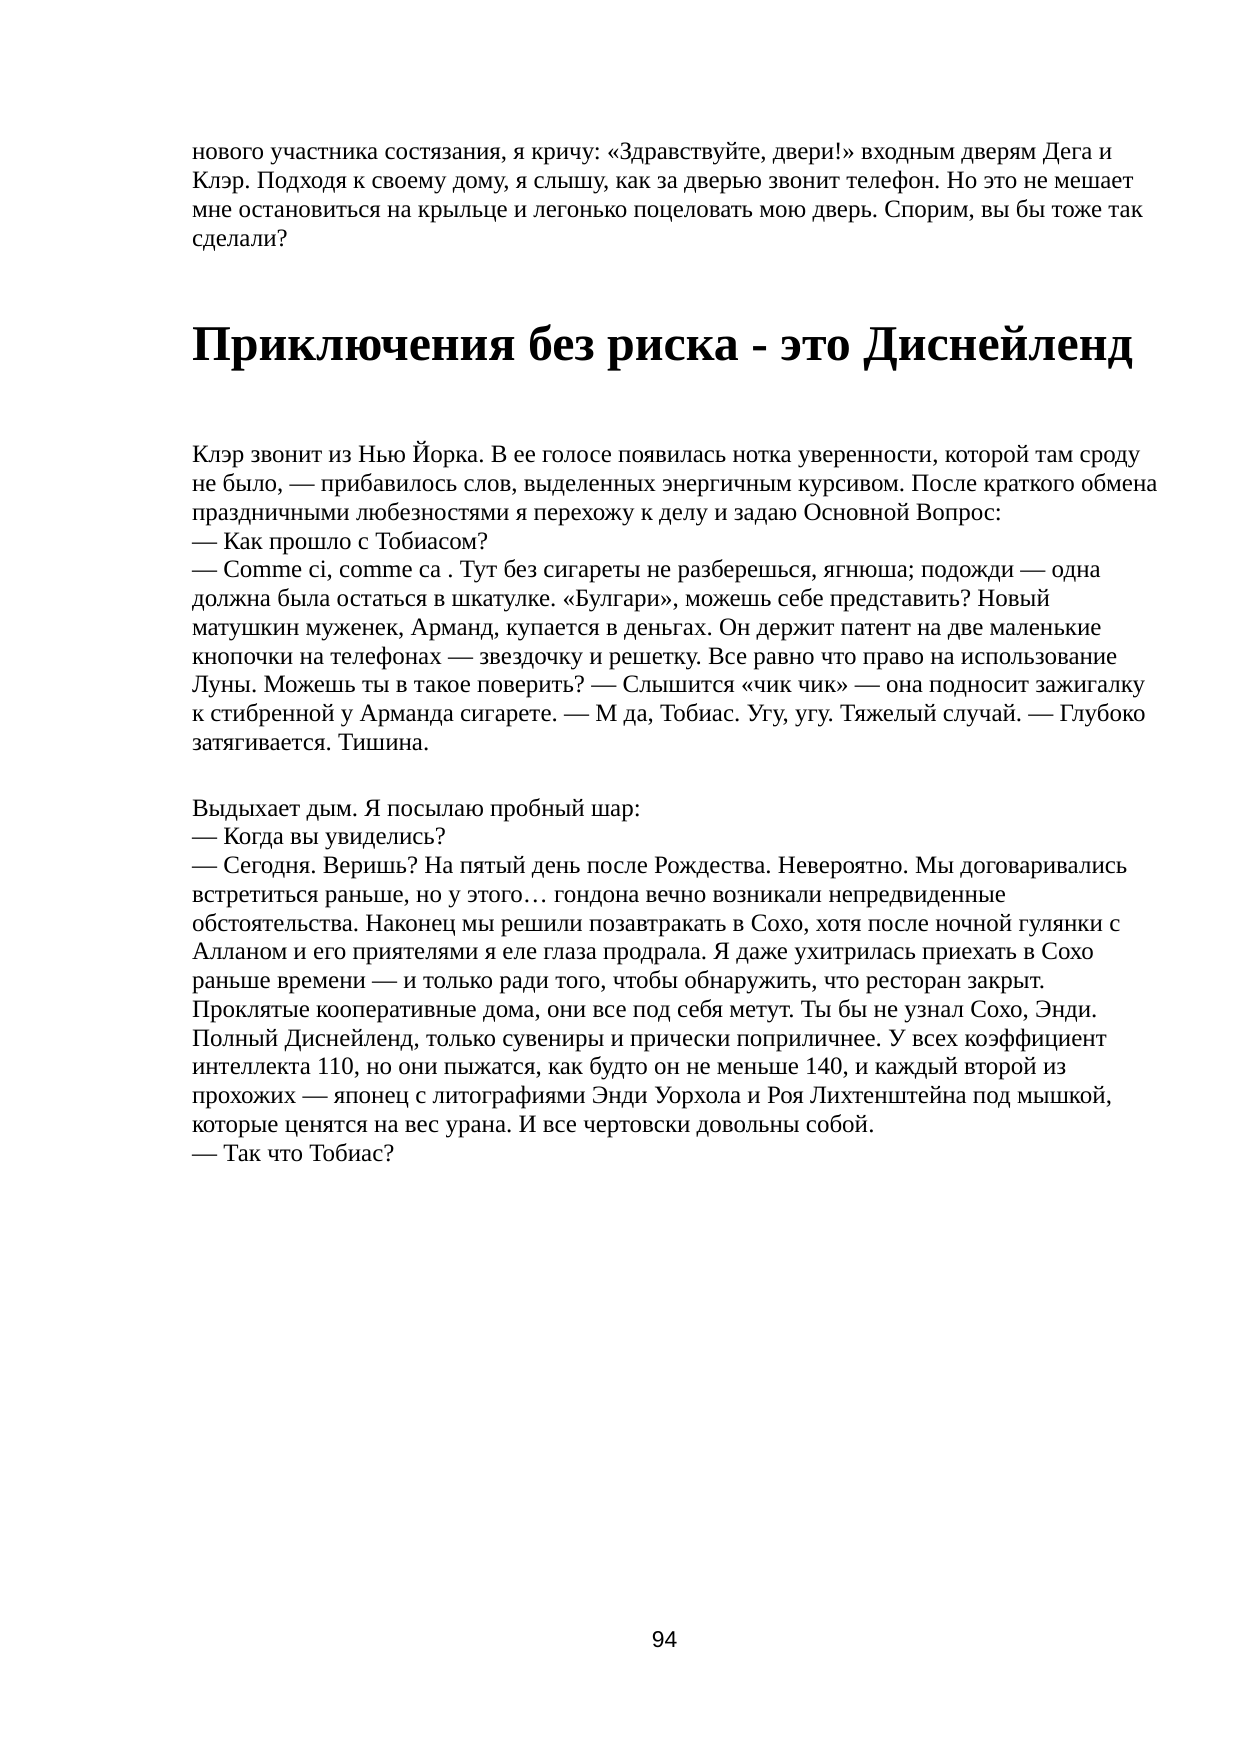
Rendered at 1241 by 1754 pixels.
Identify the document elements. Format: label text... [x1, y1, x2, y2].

table_header Приключения без риска - это Диснейленд Клэр звонит из Нью Йорка. В ее голосе появилась нотка уверенности, которой там сроду не было, — прибавилось слов, выделенных энергичным курсивом. После краткого обмена праздничными любезностями я перехожу к делу и задаю Основной Вопрос: — Как прошло с Тобиасом? — Comme ci, comme сa . Тут без сигареты не разберешься, ягнюша; подожди — одна должна была остаться в шкатулке. «Булгари», можешь себе представить? Новый матушкин муженек, Арманд, купается в деньгах. Он держит патент на две маленькие кнопочки на телефонах — звездочку и решетку. Все равно что право на использование Луны. Можешь ты в такое поверить? — Слышится «чик чик» — она подносит зажигалку к стибренной у Арманда сигарете. — М да, Тобиас. Угу, угу. Тяжелый случай. — Глубоко затягивается. Тишина. Выдыхает дым. Я посылаю пробный шар: — Когда вы увиделись? — Сегодня. Веришь? На пятый день после Рождества. Невероятно. Мы договаривались встретиться раньше, но у этого… гондона вечно возникали непредвиденные обстоятельства. Наконец мы решили позавтракать в Сохо, хотя после ночной гулянки с Алланом и его приятелями я еле глаза продрала. Я даже ухитрилась приехать в Сохо раньше времени — и только ради того, чтобы обнаружить, что ресторан закрыт. Проклятые кооперативные дома, они все под себя метут. Ты бы не узнал Сохо, Энди. Полный Диснейленд, только сувениры и прически поприличнее. У всех коэффициент интеллекта 110, но они пыжатся, как будто он не меньше 140, и каждый второй из прохожих — японец с литографиями Энди Уорхола и Роя Лихтенштейна под мышкой, которые ценятся на вес урана. И все чертовски довольны собой. — Так что Тобиас? [184, 296, 1166, 1213]
table_header нового участника состязания, я кричу: «Здравствуйте, двери!» входным дверям Дега и Клэр. Подходя к своему дому, я слышу, как за дверью звонит телефон. Но это не мешает мне остановиться на крыльце и легонько поцеловать мою дверь. Спорим, вы бы тоже так сделали? [184, 118, 1166, 269]
